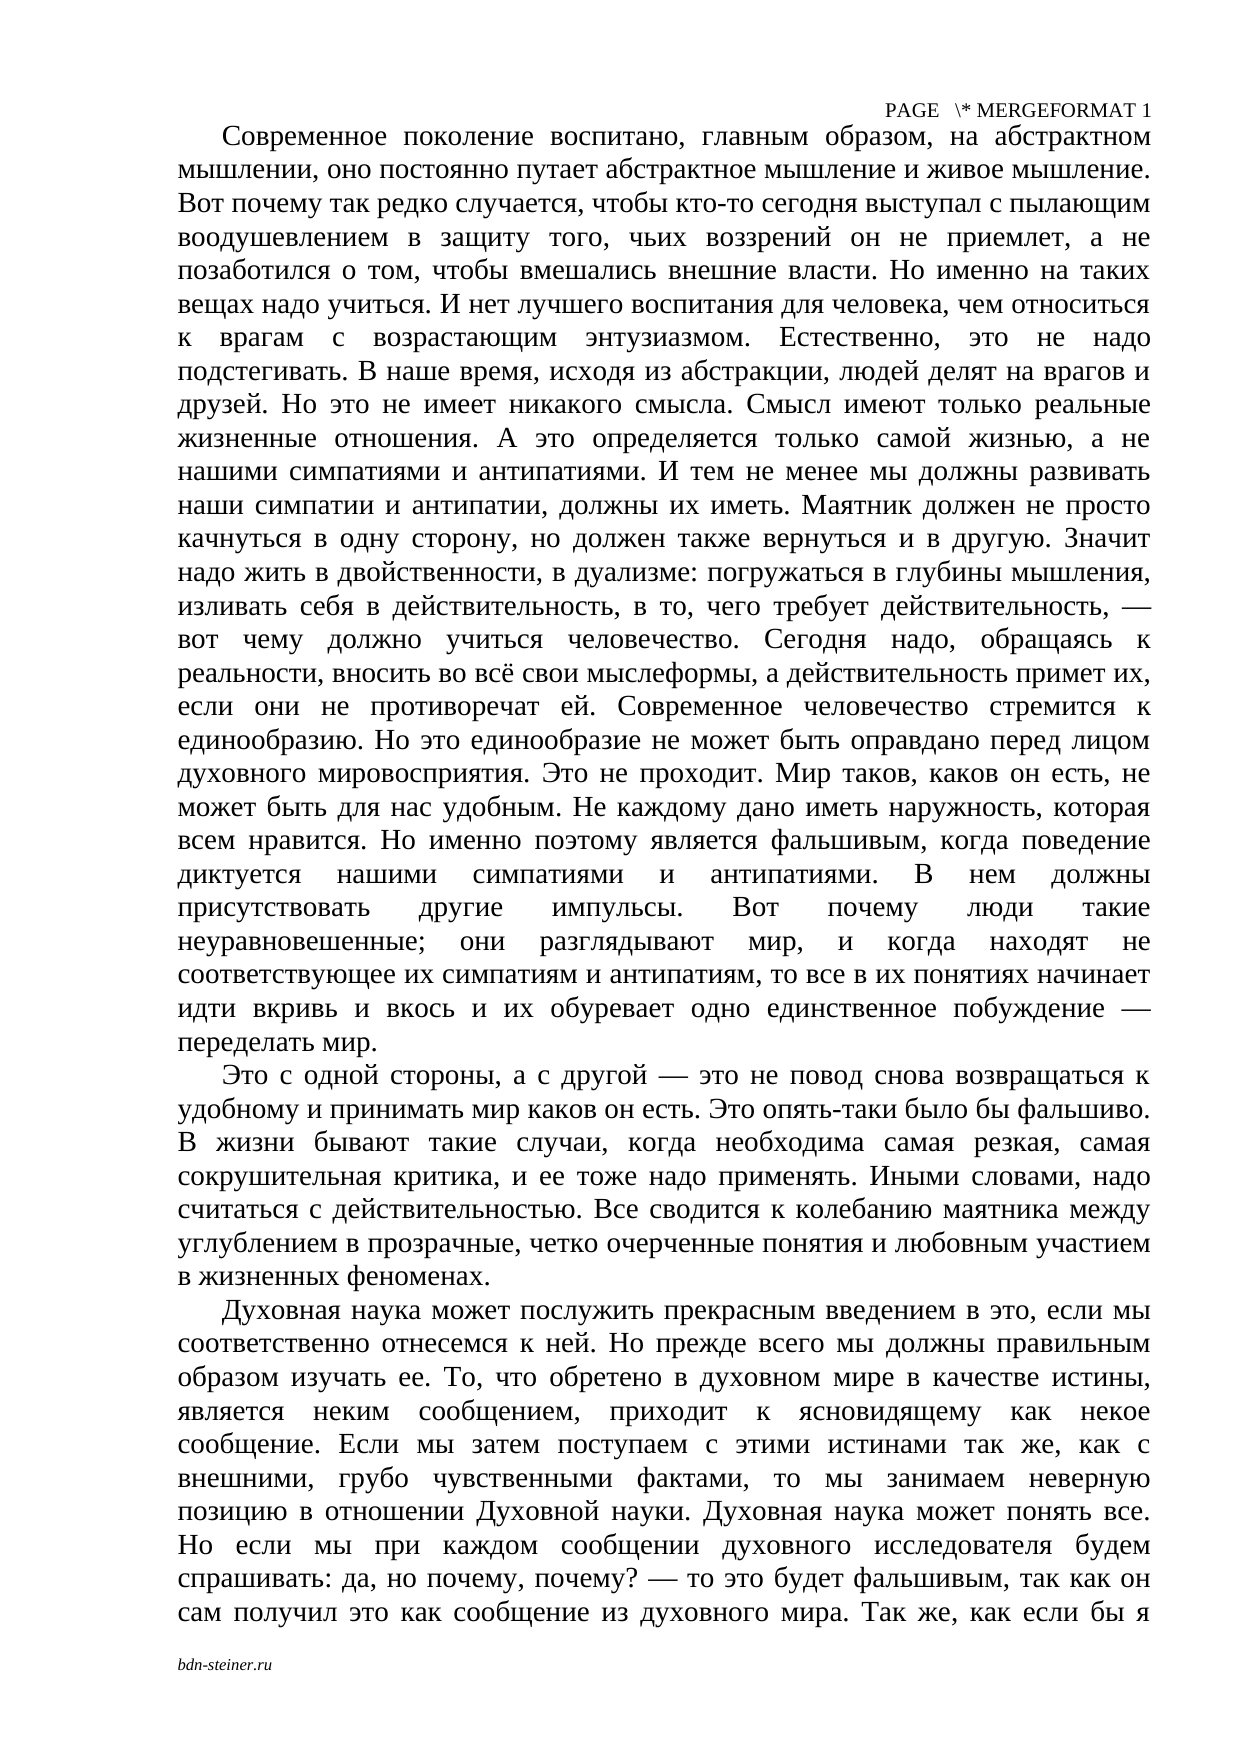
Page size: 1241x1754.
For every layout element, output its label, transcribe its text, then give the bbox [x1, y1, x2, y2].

text Духовная наука может послужить прекрасным введением в это, если мы соответственно отнесемся к ней. Но прежде всего мы должны правильным образом изучать ее. То, что обретено в духовном мире в качестве истины, является неким сообщением, приходит к ясновидящему как некое сообщение. Если мы затем поступаем с этими истинами так же, как с внешними, грубо чувственными фактами, то мы занимаем неверную позицию в отношении Духовной науки. Духовная наука может понять все. Но если мы при каждом сообщении духовного исследователя будем спрашивать: да, но почему, почему? — то это будет фальшивым, так как он сам получил это как сообщение из духовного мира. Так же, как если бы я [177, 1292, 1152, 1627]
text Это с одной стороны, а с другой — это не повод снова возвращаться к удобному и принимать мир каков он есть. Это опять-таки было бы фальшиво. В жизни бывают такие случаи, когда необходима самая резкая, самая сокрушительная критика, и ее тоже надо применять. Иными словами, надо считаться с действительностью. Все сводится к колебанию маятника между углублением в прозрачные, четко очерченные понятия и любовным участием в жизненных феноменах. [177, 1057, 1152, 1292]
text Современное поколение воспитано, главным образом, на абстрактном мышлении, оно постоянно путает абстрактное мышление и живое мышление. Вот почему так редко случается, чтобы кто-то сегодня выступал с пылающим воодушевлением в защиту того, чьих воззрений он не приемлет, а не позаботился о том, чтобы вмешались внешние власти. Но именно на таких вещах надо учиться. И нет лучшего воспитания для человека, чем относиться к врагам с возрастающим энтузиазмом. Естественно, это не надо подстегивать. В наше время, исходя из абстракции, людей делят на врагов и друзей. Но это не имеет никакого смысла. Смысл имеют только реальные жизненные отношения. А это определяется только самой жизнью, а не нашими симпатиями и антипатиями. И тем не менее мы должны развивать наши симпатии и антипатии, должны их иметь. Маятник должен не просто качнуться в одну сторону, но должен также вернуться и в другую. Значит надо жить в двойственности, в дуализме: погружаться в глубины мышления, изливать себя в действительность, в то, чего требует действительность, — вот чему должно учиться человечество. Сегодня надо, обращаясь к реальности, вносить во всё свои мыслеформы, а действительность примет их, если они не противоречат ей. Современное человечество стремится к единообразию. Но это единообразие не может быть оправдано перед лицом духовного мировосприятия. Это не проходит. Мир таков, каков он есть, не может быть для нас удобным. Не каждому дано иметь наружность, которая всем нравится. Но именно поэтому является фальшивым, когда поведение диктуется нашими симпатиями и антипатиями. В нем должны присутствовать другие импульсы. Вот почему люди такие неуравновешенные; они разглядывают мир, и когда находят не соответствующее их симпатиям и антипатиям, то все в их понятиях начинает идти вкривь и вкось и их обуревает одно единственное побуждение — переделать мир. [177, 118, 1152, 1057]
